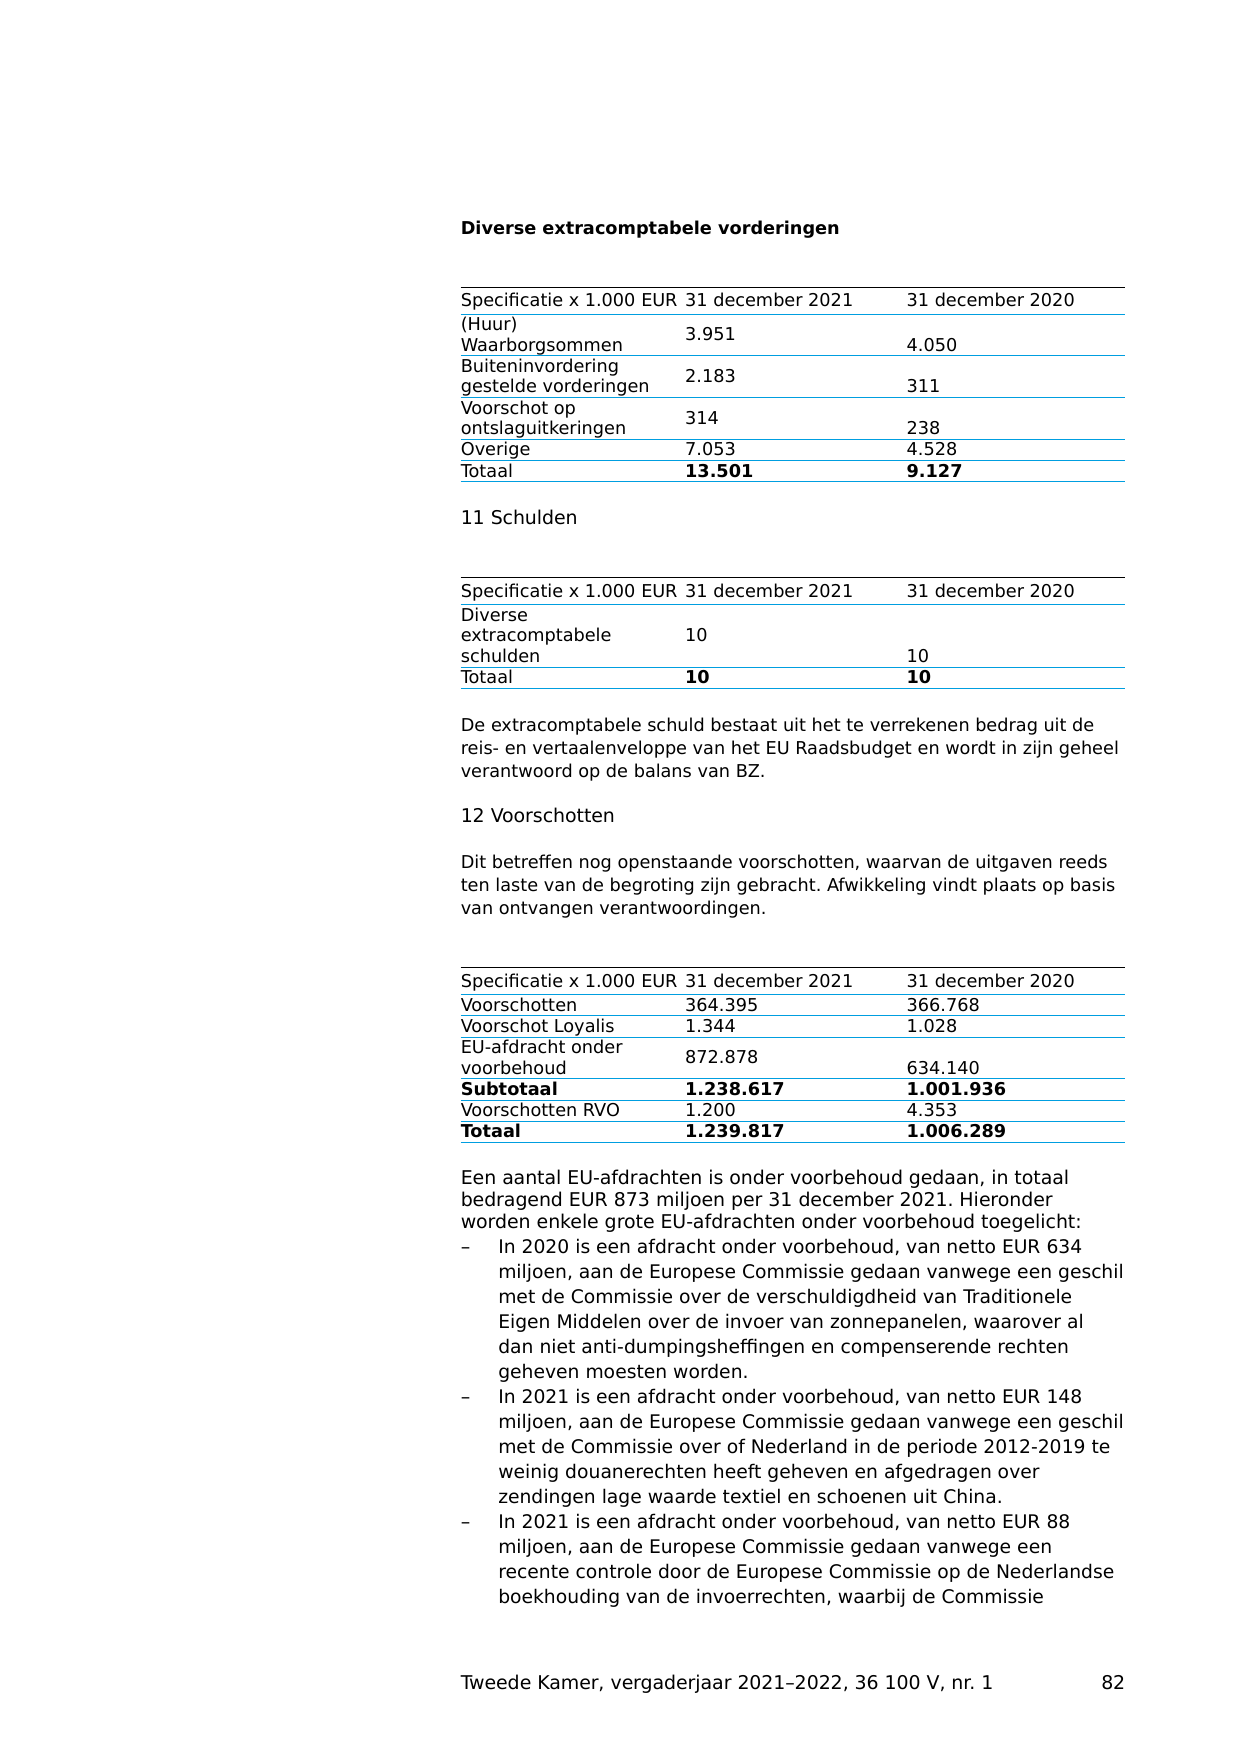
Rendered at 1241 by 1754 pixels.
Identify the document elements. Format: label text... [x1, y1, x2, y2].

text Diverse extracomptabele vorderingen [461, 216, 1125, 239]
text Een aantal EU-afdrachten is onder voorbehoud gedaan, in totaal bedragend EUR 873 miljoen per 31 december 2021. Hieronder worden enkele grote EU-afdrachten onder voorbehoud toegelicht: [461, 1167, 1125, 1233]
table_cell Specificatie x 1.000 EUR [461, 968, 682, 994]
table_cell Diverse extracomptabele schulden [461, 605, 682, 667]
table_cell 7.053 [682, 440, 903, 460]
table_cell 364.395 [682, 995, 903, 1015]
table_cell 3.951 [682, 315, 903, 355]
list In 2020 is een afdracht onder voorbehoud, van netto EUR 634 miljoen, aan de Europese Commissie gedaan vanwege een geschil met de Commissie over de verschuldigdheid van Traditionele Eigen Middelen over de invoer van zonnepanelen, waarover al dan niet anti-dumpingsheffingen en compenserende rechten geheven moesten worden. [461, 1233, 1125, 1383]
table_cell 10 [682, 668, 903, 688]
list In 2021 is een afdracht onder voorbehoud, van netto EUR 88 miljoen, aan de Europese Commissie gedaan vanwege een recente controle door de Europese Commissie op de Nederlandse boekhouding van de invoerrechten, waarbij de Commissie [461, 1508, 1125, 1608]
table_cell 1.006.289 [904, 1122, 1125, 1142]
table_cell Buiteninvordering gestelde vorderingen [461, 356, 682, 397]
table_header Tabel 35 Diverse extra-comptabele vorderingen (x EUR 1.000) [461, 262, 1125, 287]
table_cell 366.768 [904, 995, 1125, 1015]
table_cell 872.878 [682, 1038, 903, 1078]
table_cell 2.183 [682, 356, 903, 397]
table_cell Voorschot op ontslaguitkeringen [461, 398, 682, 439]
table_cell 31 december 2020 [904, 578, 1125, 604]
title 12 Voorschotten [461, 805, 1125, 827]
title 11 Schulden [461, 507, 1125, 529]
table_cell Voorschot Loyalis [461, 1016, 682, 1037]
table_cell 1.001.936 [904, 1079, 1125, 1099]
table_cell Totaal [461, 461, 682, 481]
table_cell 1.344 [682, 1016, 903, 1037]
table_cell Voorschotten RVO [461, 1101, 682, 1121]
table_cell 4.050 [904, 315, 1125, 355]
table_cell 1.028 [904, 1016, 1125, 1037]
table_cell Specificatie x 1.000 EUR [461, 288, 682, 313]
table_cell 1.238.617 [682, 1079, 903, 1099]
table_cell 10 [904, 605, 1125, 667]
table_cell Totaal [461, 668, 682, 688]
table_cell 10 [904, 668, 1125, 688]
table_cell 31 december 2021 [682, 578, 903, 604]
table_cell 634.140 [904, 1038, 1125, 1078]
table_cell EU-afdracht onder voorbehoud [461, 1038, 682, 1078]
table_cell 31 december 2020 [904, 288, 1125, 313]
list In 2021 is een afdracht onder voorbehoud, van netto EUR 148 miljoen, aan de Europese Commissie gedaan vanwege een geschil met de Commissie over of Nederland in de periode 2012-2019 te weinig douanerechten heeft geheven en afgedragen over zendingen lage waarde textiel en schoenen uit China. [461, 1383, 1125, 1508]
table_cell 31 december 2021 [682, 288, 903, 313]
table_cell 31 december 2020 [904, 968, 1125, 994]
table_cell 4.353 [904, 1101, 1125, 1121]
table_cell 4.528 [904, 440, 1125, 460]
table_cell 9.127 [904, 461, 1125, 481]
table_cell 1.239.817 [682, 1122, 903, 1142]
text Dit betreffen nog openstaande voorschotten, waarvan de uitgaven reeds ten laste van de begroting zijn gebracht. Afwikkeling vindt plaats op basis van ontvangen verant­woordingen. [461, 851, 1125, 919]
table_cell Subtotaal [461, 1079, 682, 1099]
table_cell Totaal [461, 1122, 682, 1142]
table_cell 31 december 2021 [682, 968, 903, 994]
table_cell Voorschotten [461, 995, 682, 1015]
table_cell 238 [904, 398, 1125, 439]
table_cell 13.501 [682, 461, 903, 481]
table_cell 311 [904, 356, 1125, 397]
table_cell Specificatie x 1.000 EUR [461, 578, 682, 604]
table_cell (Huur) Waarborgsommen [461, 315, 682, 355]
table_cell 1.200 [682, 1101, 903, 1121]
table_cell Overige [461, 440, 682, 460]
text De extracomptabele schuld bestaat uit het te verrekenen bedrag uit de reis- en vertaalenveloppe van het EU Raadsbudget en wordt in zijn geheel verantwoord op de balans van BZ. [461, 713, 1125, 782]
table_header Tabel 37 Voorschotten (debet 1.239.817 x EUR 1.000) [461, 942, 1125, 967]
table_header Tabel 36 Schulden (credit 10 x EUR 1.000) [461, 552, 1125, 577]
table_cell 10 [682, 605, 903, 667]
table_cell 314 [682, 398, 903, 439]
